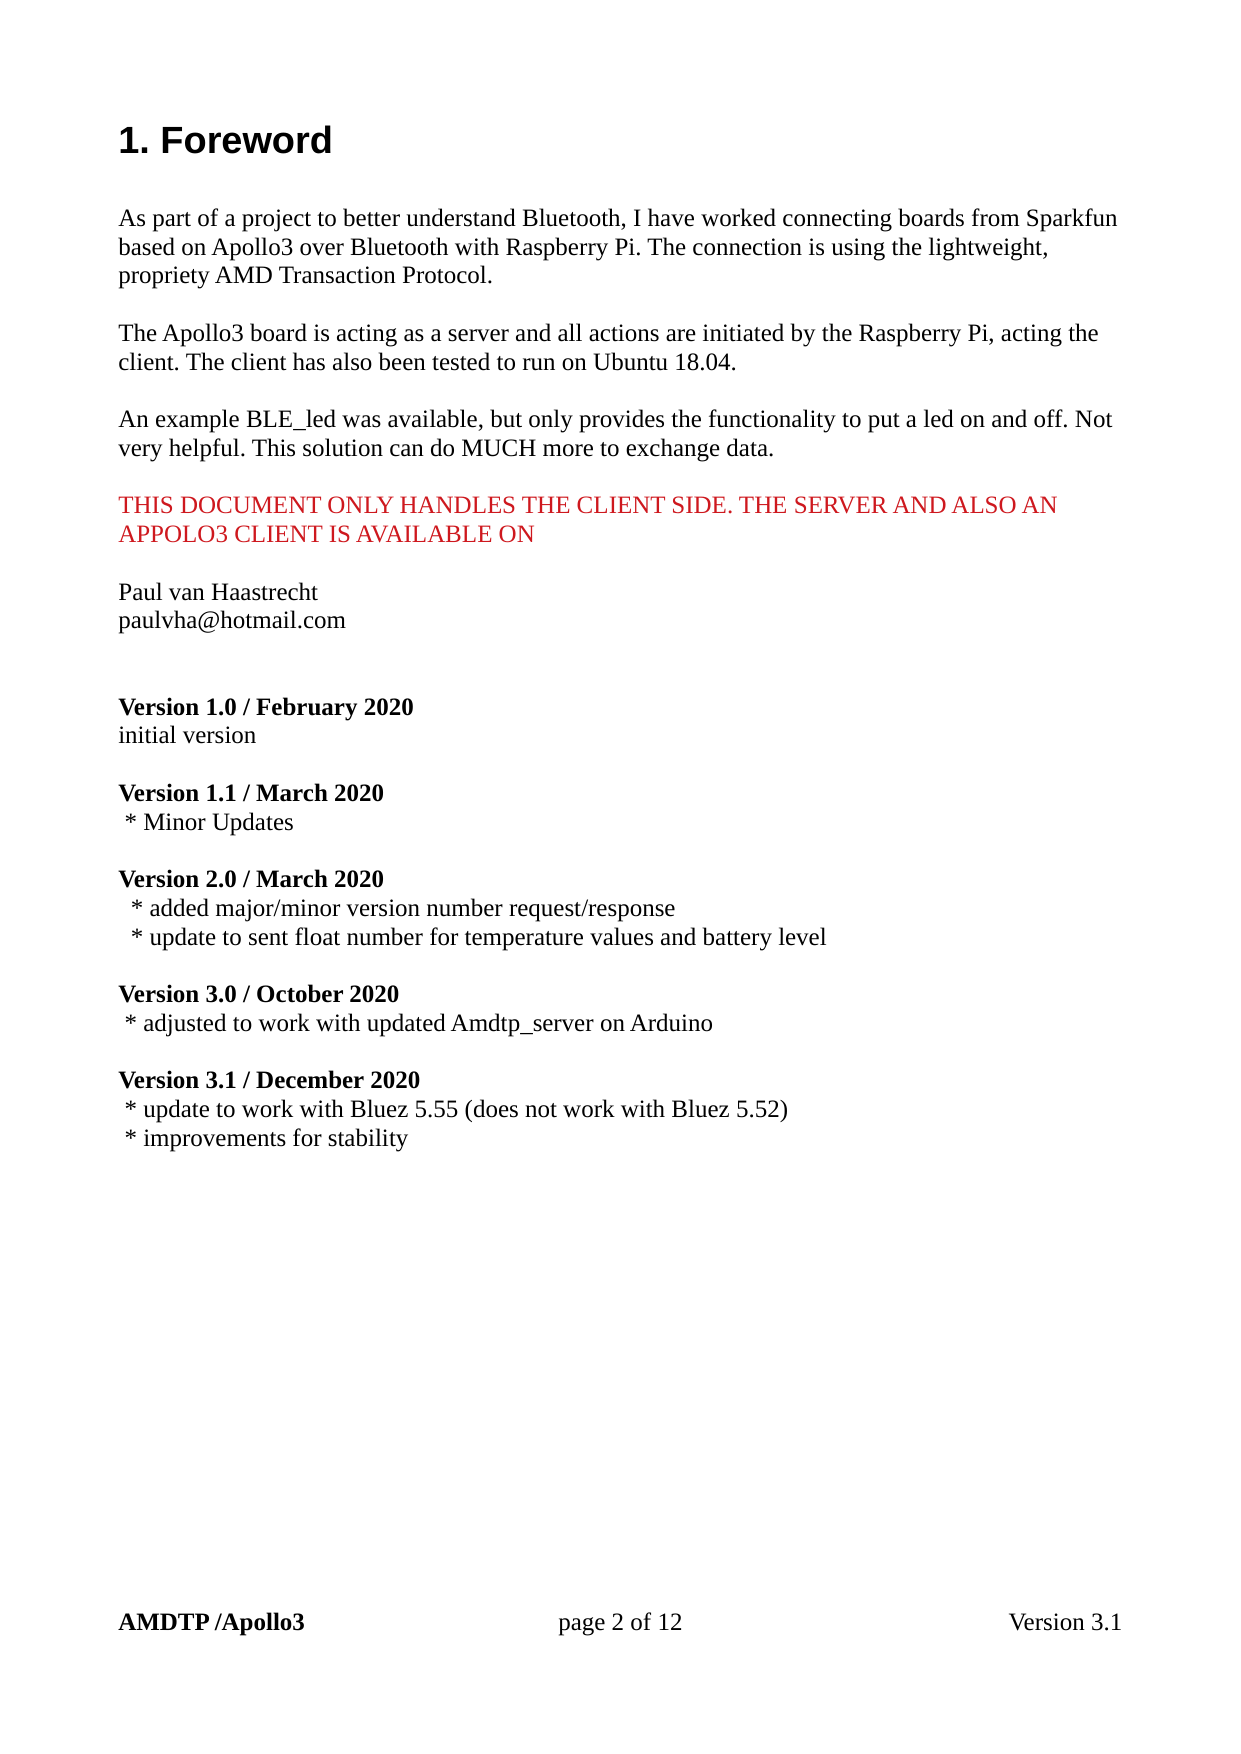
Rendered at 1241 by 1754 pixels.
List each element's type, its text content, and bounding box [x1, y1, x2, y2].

text As part of a project to better understand Bluetooth, I have worked connecting boards from Sparkfun based on Apollo3 over Bluetooth with Raspberry Pi. The connection is using the lightweight, propriety AMD Transaction Protocol. [118, 203, 1122, 289]
text Version 3.1 / December 2020 [118, 1066, 1122, 1094]
text * improvements for stability [118, 1123, 1122, 1152]
text An example BLE_led was available, but only provides the functionality to put a led on and off. Not very helpful. This solution can do MUCH more to exchange data. [118, 404, 1122, 462]
text * update to work with Bluez 5.55 (does not work with Bluez 5.52) [118, 1094, 1122, 1123]
text Version 2.0 / March 2020 [118, 864, 1122, 893]
text * adjusted to work with updated Amdtp_server on Arduino [118, 1008, 1122, 1037]
text * added major/minor version number request/response [118, 893, 1122, 922]
text * Minor Updates [118, 807, 1122, 836]
text Version 1.0 / February 2020 [118, 692, 1122, 721]
subtitle 1. Foreword [118, 118, 1122, 162]
text * update to sent float number for temperature values and battery level [118, 922, 1122, 951]
text paulvha@hotmail.com [118, 606, 1122, 634]
text Version 1.1 / March 2020 [118, 778, 1122, 807]
text Paul van Haastrecht [118, 577, 1122, 606]
text initial version [118, 721, 1122, 749]
text Version 3.0 / October 2020 [118, 979, 1122, 1008]
text The Apollo3 board is acting as a server and all actions are initiated by the Raspberry Pi, acting the client. The client has also been tested to run on Ubuntu 18.04. [118, 318, 1122, 376]
text THIS DOCUMENT ONLY HANDLES THE CLIENT SIDE. THE SERVER AND ALSO AN APPOLO3 CLIENT IS AVAILABLE ON [118, 491, 1122, 548]
